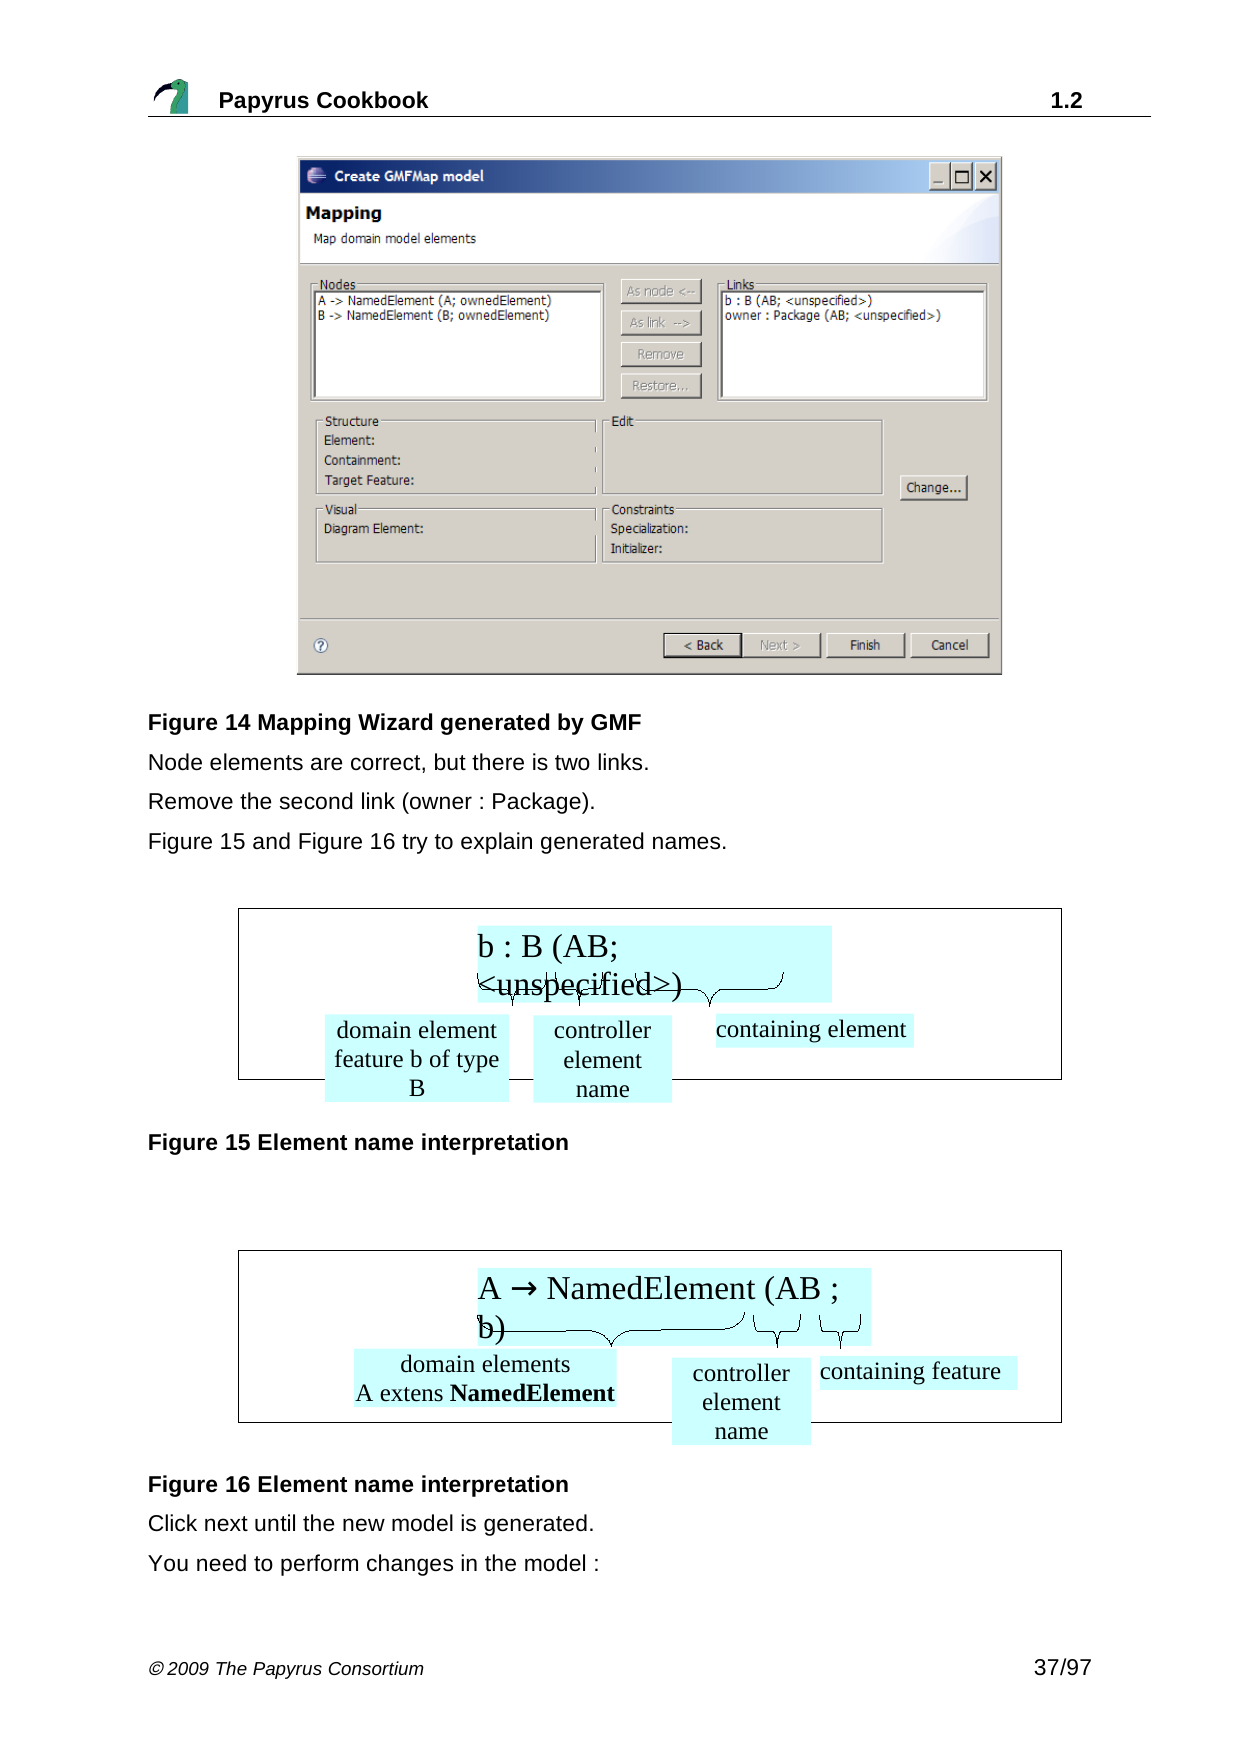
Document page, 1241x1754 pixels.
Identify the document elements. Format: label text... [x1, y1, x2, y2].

text You need to perform changes in the model : [148, 1549, 1151, 1576]
picture [296, 156, 1003, 675]
picture [153, 79, 189, 114]
text Remove the second link (owner : Package). [148, 787, 1151, 814]
text Figure 14 Mapping Wizard generated by GMF [148, 708, 1151, 735]
text Click next until the new model is generated. [148, 1510, 1151, 1537]
text Figure 15 Element name interpretation [148, 1128, 1151, 1155]
text Node elements are correct, but there is two links. [148, 748, 1151, 775]
text Figure 16 Element name interpretation [148, 1470, 1151, 1497]
text Figure 15 and Figure 16 try to explain generated names. [148, 827, 1151, 854]
